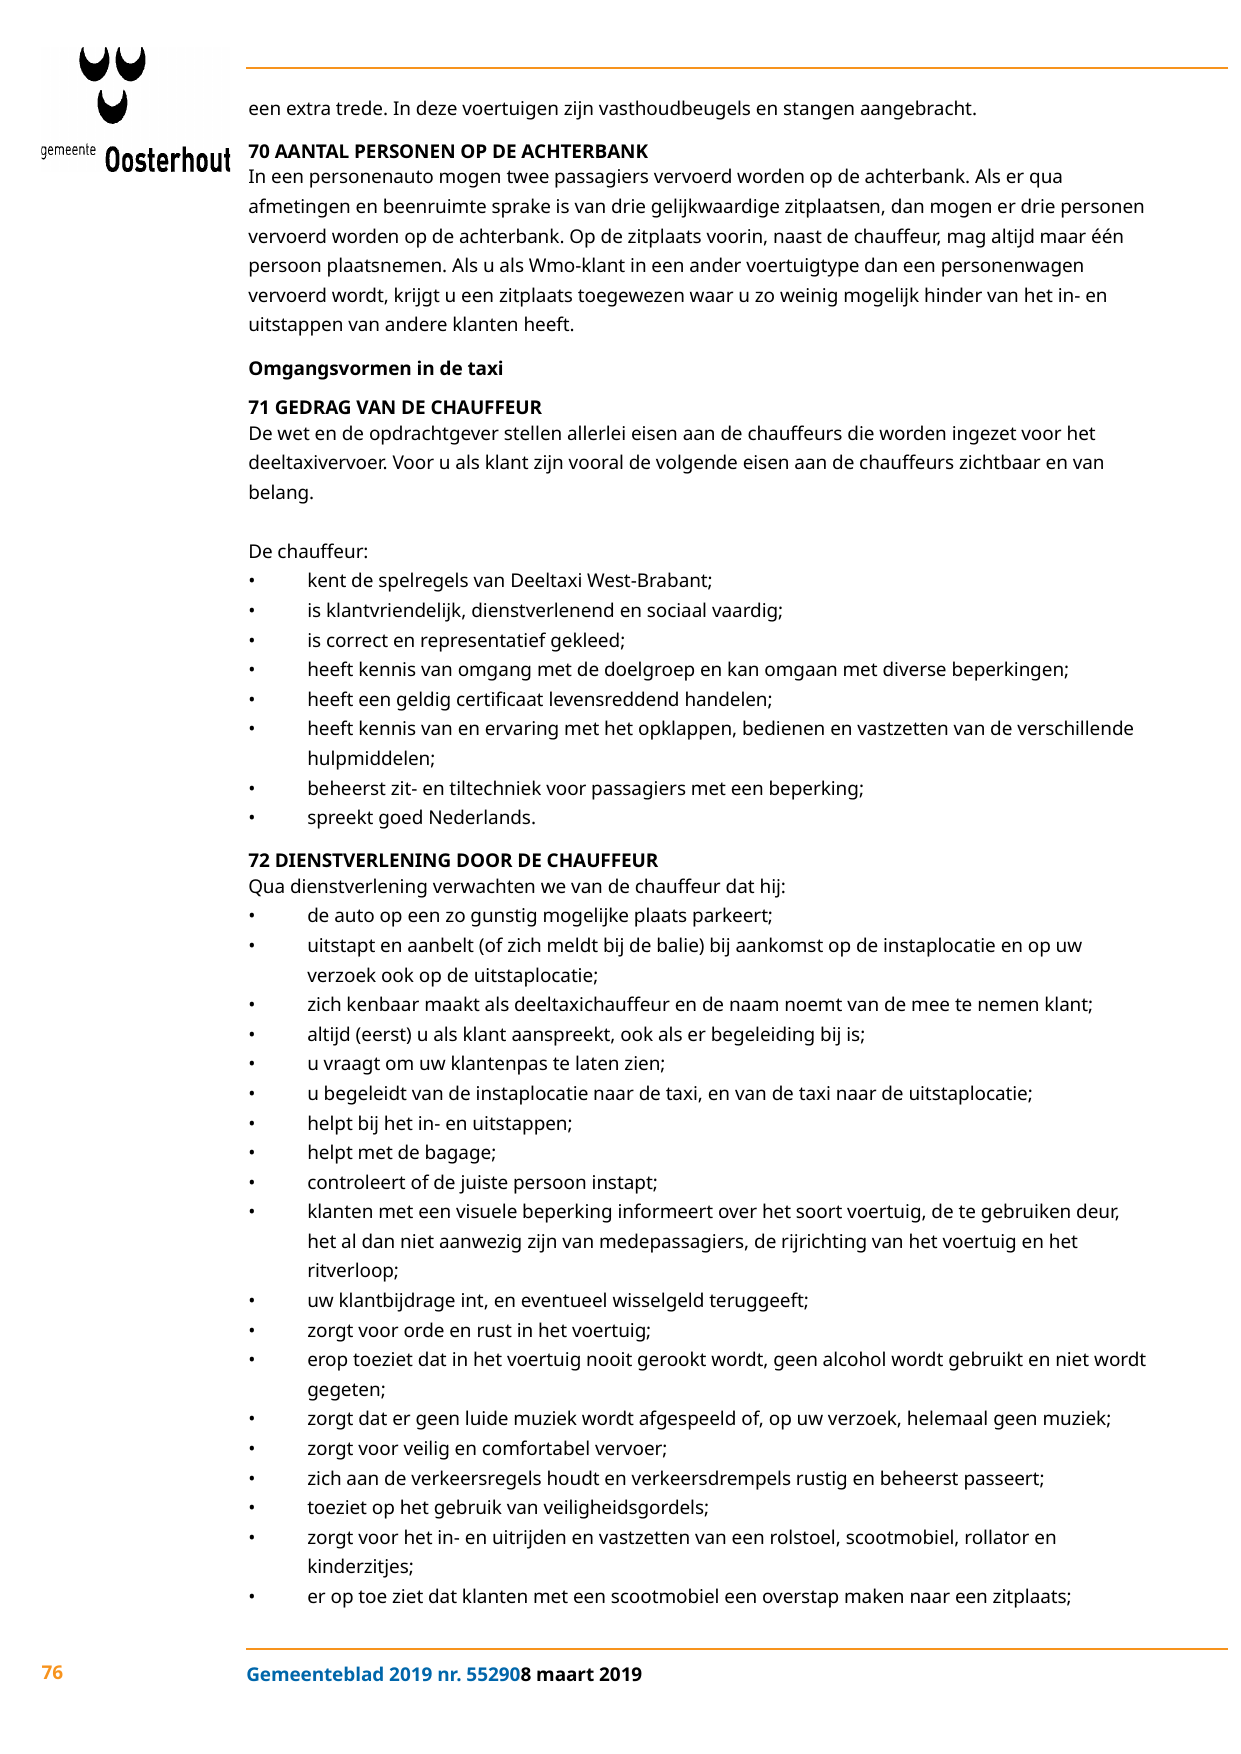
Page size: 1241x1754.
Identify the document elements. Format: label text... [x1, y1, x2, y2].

list is klantvriendelijk, dienstverlenend en sociaal vaardig; [248, 597, 1152, 623]
text 71 GEDRAG VAN DE CHAUFFEUR [248, 394, 1152, 420]
text In een personenauto mogen twee passagiers vervoerd worden op de achterbank. Als er qua afmetingen en beenruimte sprake is van drie gelijkwaardige zitplaatsen, dan mogen er drie personen vervoerd worden op de achterbank. Op de zitplaats voorin, naast de chauffeur, mag altijd maar één persoon plaatsnemen. Als u als Wmo-klant in een ander voertuigtype dan een personenwagen vervoerd wordt, krijgt u een zitplaats toegewezen waar u zo weinig mogelijk hinder van het in- en uitstappen van andere klanten heeft. [248, 164, 1152, 337]
picture [41, 47, 231, 172]
text 70 AANTAL PERSONEN OP DE ACHTERBANK [248, 138, 1152, 164]
list zich aan de verkeersregels houdt en verkeersdrempels rustig en beheerst passeert; [248, 1465, 1152, 1491]
text een extra trede. In deze voertuigen zijn vasthoudbeugels en stangen aangebracht. [248, 95, 1152, 121]
list spreekt goed Nederlands. [248, 804, 1152, 830]
list zorgt voor orde en rust in het voertuig; [248, 1317, 1152, 1343]
text 72 DIENSTVERLENING DOOR DE CHAUFFEUR [248, 847, 1152, 873]
list zorgt dat er geen luide muziek wordt afgespeeld of, op uw verzoek, helemaal geen muziek; [248, 1406, 1152, 1431]
list heeft een geldig certificaat levensreddend handelen; [248, 686, 1152, 712]
list erop toeziet dat in het voertuig nooit gerookt wordt, geen alcohol wordt gebruikt en niet wordt gegeten; [248, 1346, 1152, 1402]
list helpt met de bagage; [248, 1139, 1152, 1165]
list toeziet op het gebruik van veiligheidsgordels; [248, 1494, 1152, 1520]
list heeft kennis van en ervaring met het opklappen, bedienen en vastzetten van de verschillende hulpmiddelen; [248, 716, 1152, 771]
list zorgt voor het in- en uitrijden en vastzetten van een rolstoel, scootmobiel, rollator en kinderzitjes; [248, 1524, 1152, 1579]
list de auto op een zo gunstig mogelijke plaats parkeert; [248, 903, 1152, 928]
list is correct en representatief gekleed; [248, 627, 1152, 652]
list zich kenbaar maakt als deeltaxichauffeur en de naam noemt van de mee te nemen klant; [248, 991, 1152, 1017]
text Qua dienstverlening verwachten we van de chauffeur dat hij: [248, 873, 1152, 899]
list u vraagt om uw klantenpas te laten zien; [248, 1051, 1152, 1076]
list heeft kennis van omgang met de doelgroep en kan omgaan met diverse beperkingen; [248, 656, 1152, 682]
list kent de spelregels van Deeltaxi West-Brabant; [248, 568, 1152, 593]
list uitstapt en aanbelt (of zich meldt bij de balie) bij aankomst op de instaplocatie en op uw verzoek ook op de uitstaplocatie; [248, 932, 1152, 988]
text De wet en de opdrachtgever stellen allerlei eisen aan de chauffeurs die worden ingezet voor het deeltaxivervoer. Voor u als klant zijn vooral de volgende eisen aan de chauffeurs zichtbaar en van belang. [248, 420, 1152, 504]
list er op toe ziet dat klanten met een scootmobiel een overstap maken naar een zitplaats; [248, 1583, 1152, 1609]
list beheerst zit- en tiltechniek voor passagiers met een beperking; [248, 775, 1152, 800]
list helpt bij het in- en uitstappen; [248, 1110, 1152, 1136]
text De chauffeur: [248, 538, 1152, 564]
list controleert of de juiste persoon instapt; [248, 1169, 1152, 1195]
list altijd (eerst) u als klant aanspreekt, ook als er begeleiding bij is; [248, 1021, 1152, 1047]
text Omgangsvormen in de taxi [248, 355, 1152, 380]
list zorgt voor veilig en comfortabel vervoer; [248, 1435, 1152, 1461]
list u begeleidt van de instaplocatie naar de taxi, en van de taxi naar de uitstaplocatie; [248, 1080, 1152, 1106]
list uw klantbijdrage int, en eventueel wisselgeld teruggeeft; [248, 1287, 1152, 1313]
list klanten met een visuele beperking informeert over het soort voertuig, de te gebruiken deur, het al dan niet aanwezig zijn van medepassagiers, de rijrichting van het voertuig en het ritverloop; [248, 1198, 1152, 1283]
